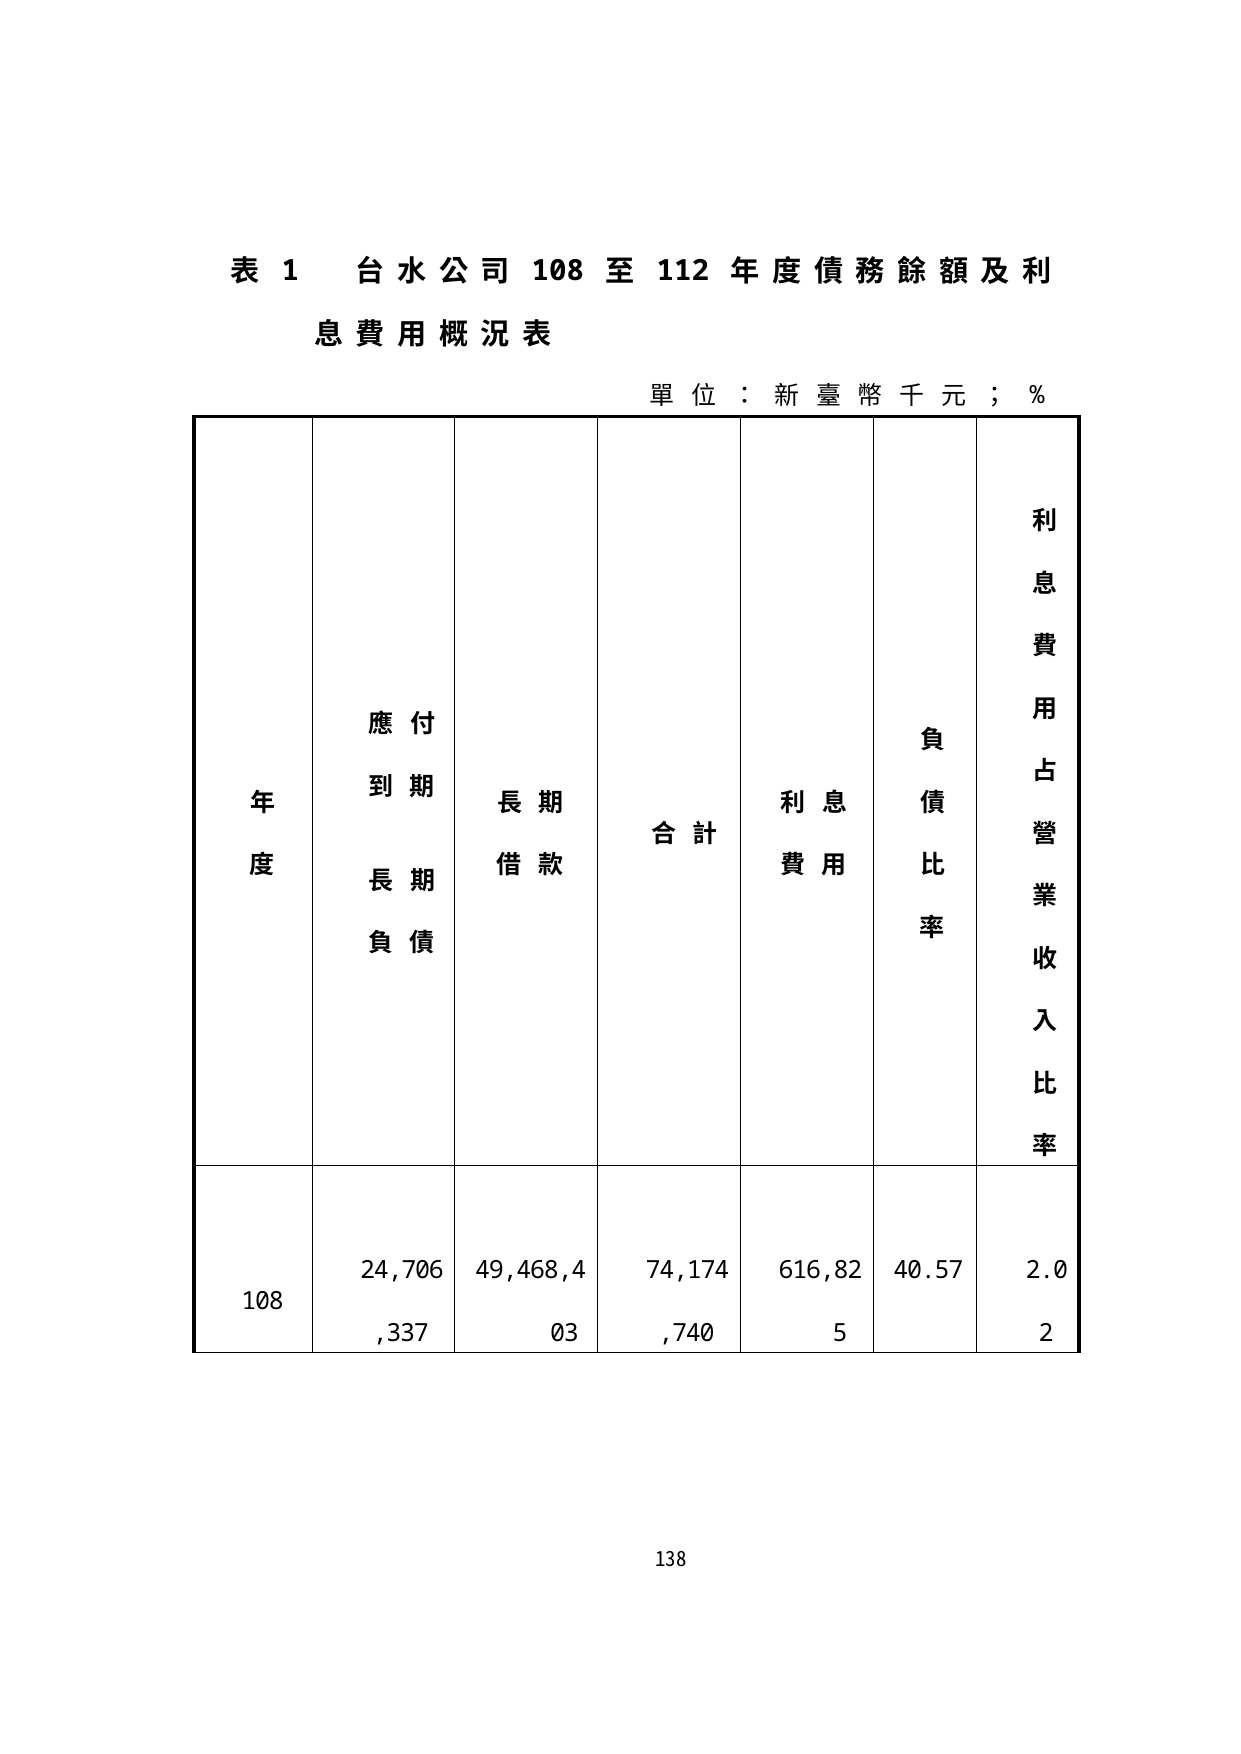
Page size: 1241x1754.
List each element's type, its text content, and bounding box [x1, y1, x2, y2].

text 表1 台水公司108至112年度債務餘額及利息費用概況表 [183, 227, 1058, 352]
text 單位：新臺幣千元；% [183, 352, 1058, 415]
table_cell 24,706,337 [313, 1166, 454, 1352]
table_cell 616,825 [741, 1166, 873, 1352]
table_header 應付到期 長期負債 [313, 418, 454, 1165]
table_header 利息費用 [741, 418, 873, 1165]
table_cell 74,174,740 [598, 1166, 740, 1352]
table_header 年度 [196, 418, 312, 1165]
table_cell 2.02 [977, 1166, 1077, 1352]
table_header 負債比率 [874, 418, 976, 1165]
table_header 合計 [598, 418, 740, 1165]
table_header 利息費用占營業收入比率 [977, 418, 1077, 1165]
table_header 長期借款 [455, 418, 597, 1165]
table_cell 49,468,403 [455, 1166, 597, 1352]
table_cell 108 [196, 1166, 312, 1352]
table_cell 40.57 [874, 1166, 976, 1352]
